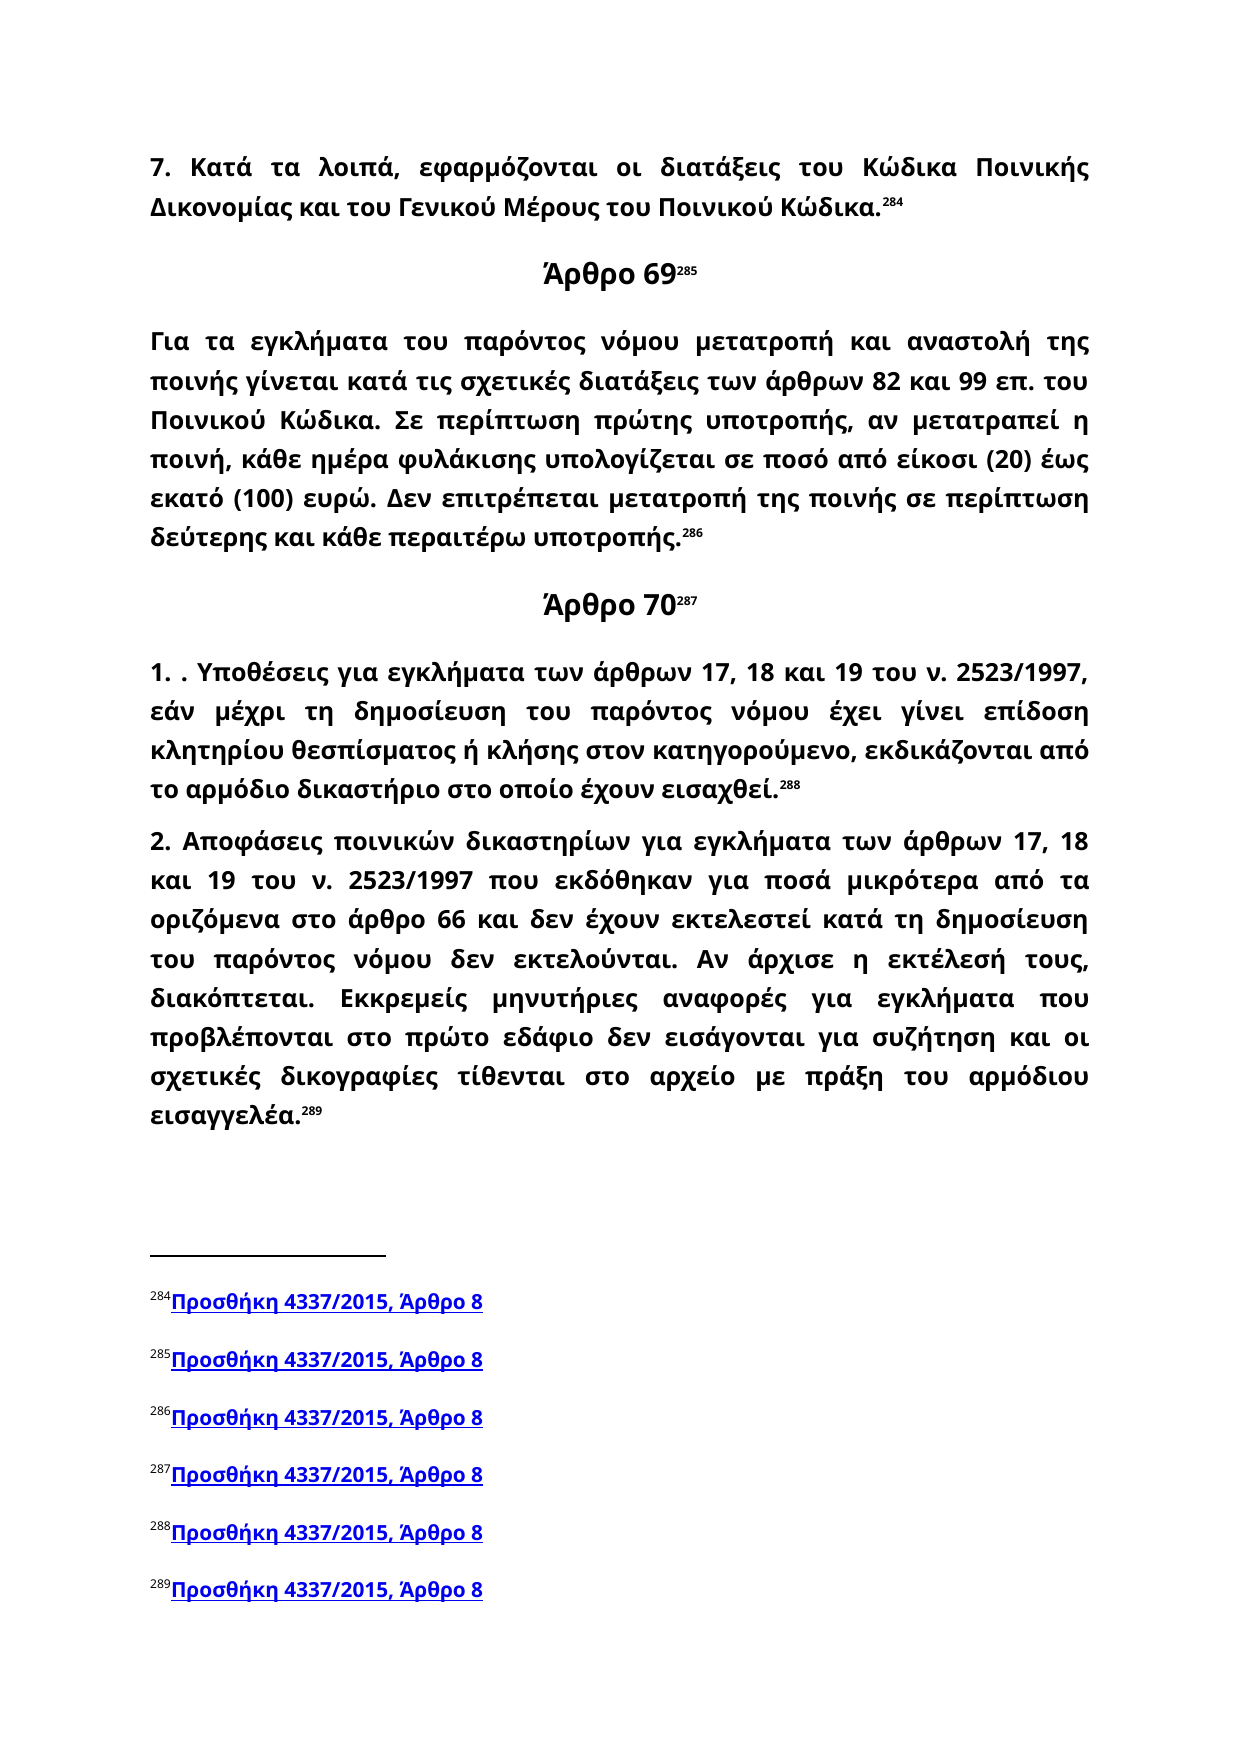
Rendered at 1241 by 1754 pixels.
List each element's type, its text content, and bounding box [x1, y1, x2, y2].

text Για τα εγκλήματα του παρόντος νόμου μετατροπή και αναστολή της ποινής γίνεται κατά τις σχετικές διατάξεις των άρθρων 82 και 99 επ. του Ποινικού Κώδικα. Σε περίπτωση πρώτης υποτροπής, αν μετατραπεί η ποινή, κάθε ημέρα φυλάκισης υπολογίζεται σε ποσό από είκοσι (20) έως εκατό (100) ευρώ. Δεν επιτρέπεται μετατροπή της ποινής σε περίπτωση δεύτερης και κάθε περαιτέρω υποτροπής. [150, 324, 1090, 554]
text Προσθήκη 4337/2015, Άρθρο 8 [150, 1518, 1090, 1546]
text Προσθήκη 4337/2015, Άρθρο 8 [150, 1345, 1090, 1373]
subtitle Άρθρο 69 [150, 253, 1090, 293]
text 7. Κατά τα λοιπά, εφαρμόζονται οι διατάξεις του Κώδικα Ποινικής Δικονομίας και του Γενικού Μέρους του Ποινικού Κώδικα. [150, 150, 1090, 223]
text Προσθήκη 4337/2015, Άρθρο 8 [150, 1403, 1090, 1431]
text Προσθήκη 4337/2015, Άρθρο 8 [150, 1460, 1090, 1489]
text 2. Αποφάσεις ποινικών δικαστηρίων για εγκλήματα των άρθρων 17, 18 και 19 του ν. 2523/1997 που εκδόθηκαν για ποσά μικρότερα από τα οριζόμενα στο άρθρο 66 και δεν έχουν εκτελεστεί κατά τη δημοσίευση του παρόντος νόμου δεν εκτελούνται. Αν άρχισε η εκτέλεσή τους, διακόπτεται. Εκκρεμείς μηνυτήριες αναφορές για εγκλήματα που προβλέπονται στο πρώτο εδάφιο δεν εισάγονται για συζήτηση και οι σχετικές δικογραφίες τίθενται στο αρχείο με πράξη του αρμόδιου εισαγγελέα. [150, 824, 1090, 1132]
text 1. . Υποθέσεις για εγκλήματα των άρθρων 17, 18 και 19 του ν. 2523/1997, εάν μέχρι τη δημοσίευση του παρόντος νόμου έχει γίνει επίδοση κλητηρίου θεσπίσματος ή κλήσης στον κατηγορούμενο, εκδικάζονται από το αρμόδιο δικαστήριο στο οποίο έχουν εισαχθεί. [150, 654, 1090, 806]
text Προσθήκη 4337/2015, Άρθρο 8 [150, 1576, 1090, 1604]
subtitle Άρθρο 70 [150, 584, 1090, 624]
text Προσθήκη 4337/2015, Άρθρο 8 [150, 1287, 1090, 1316]
